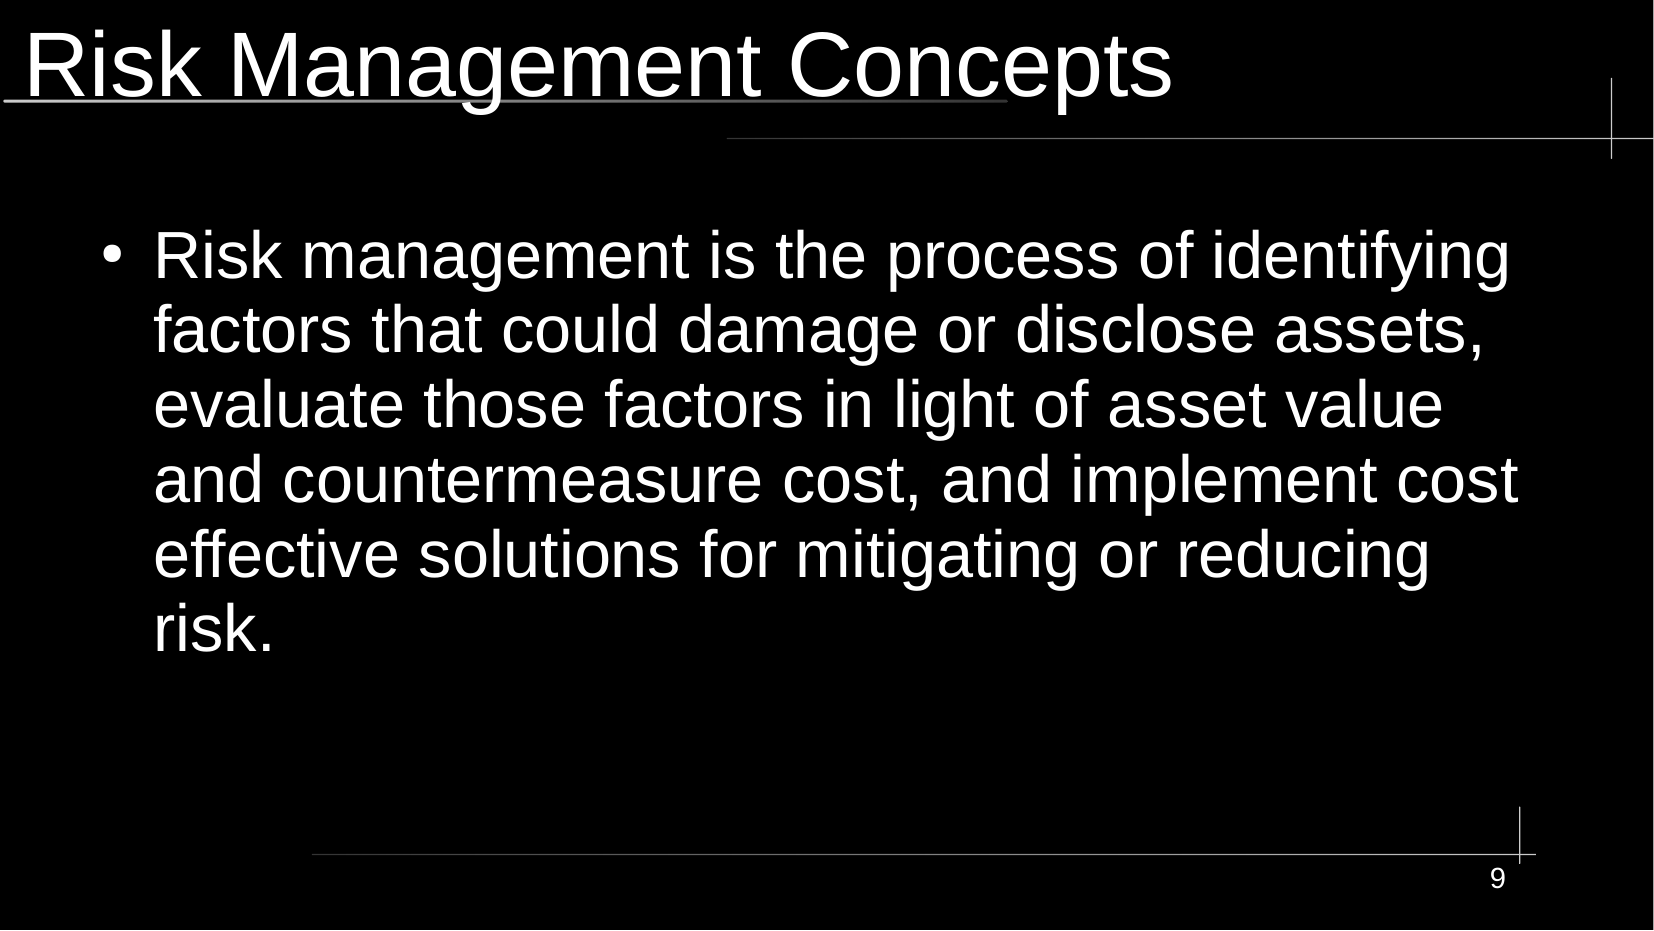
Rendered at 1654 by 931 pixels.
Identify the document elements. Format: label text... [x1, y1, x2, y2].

title Risk Management Concepts [23, 11, 1589, 119]
list Risk management is the process of identifying factors that could damage or disclose assets, evaluate those factors in light of asset value and countermeasure cost, and implement cost effective solutions for mitigating or reducing risk. [82, 217, 1571, 863]
